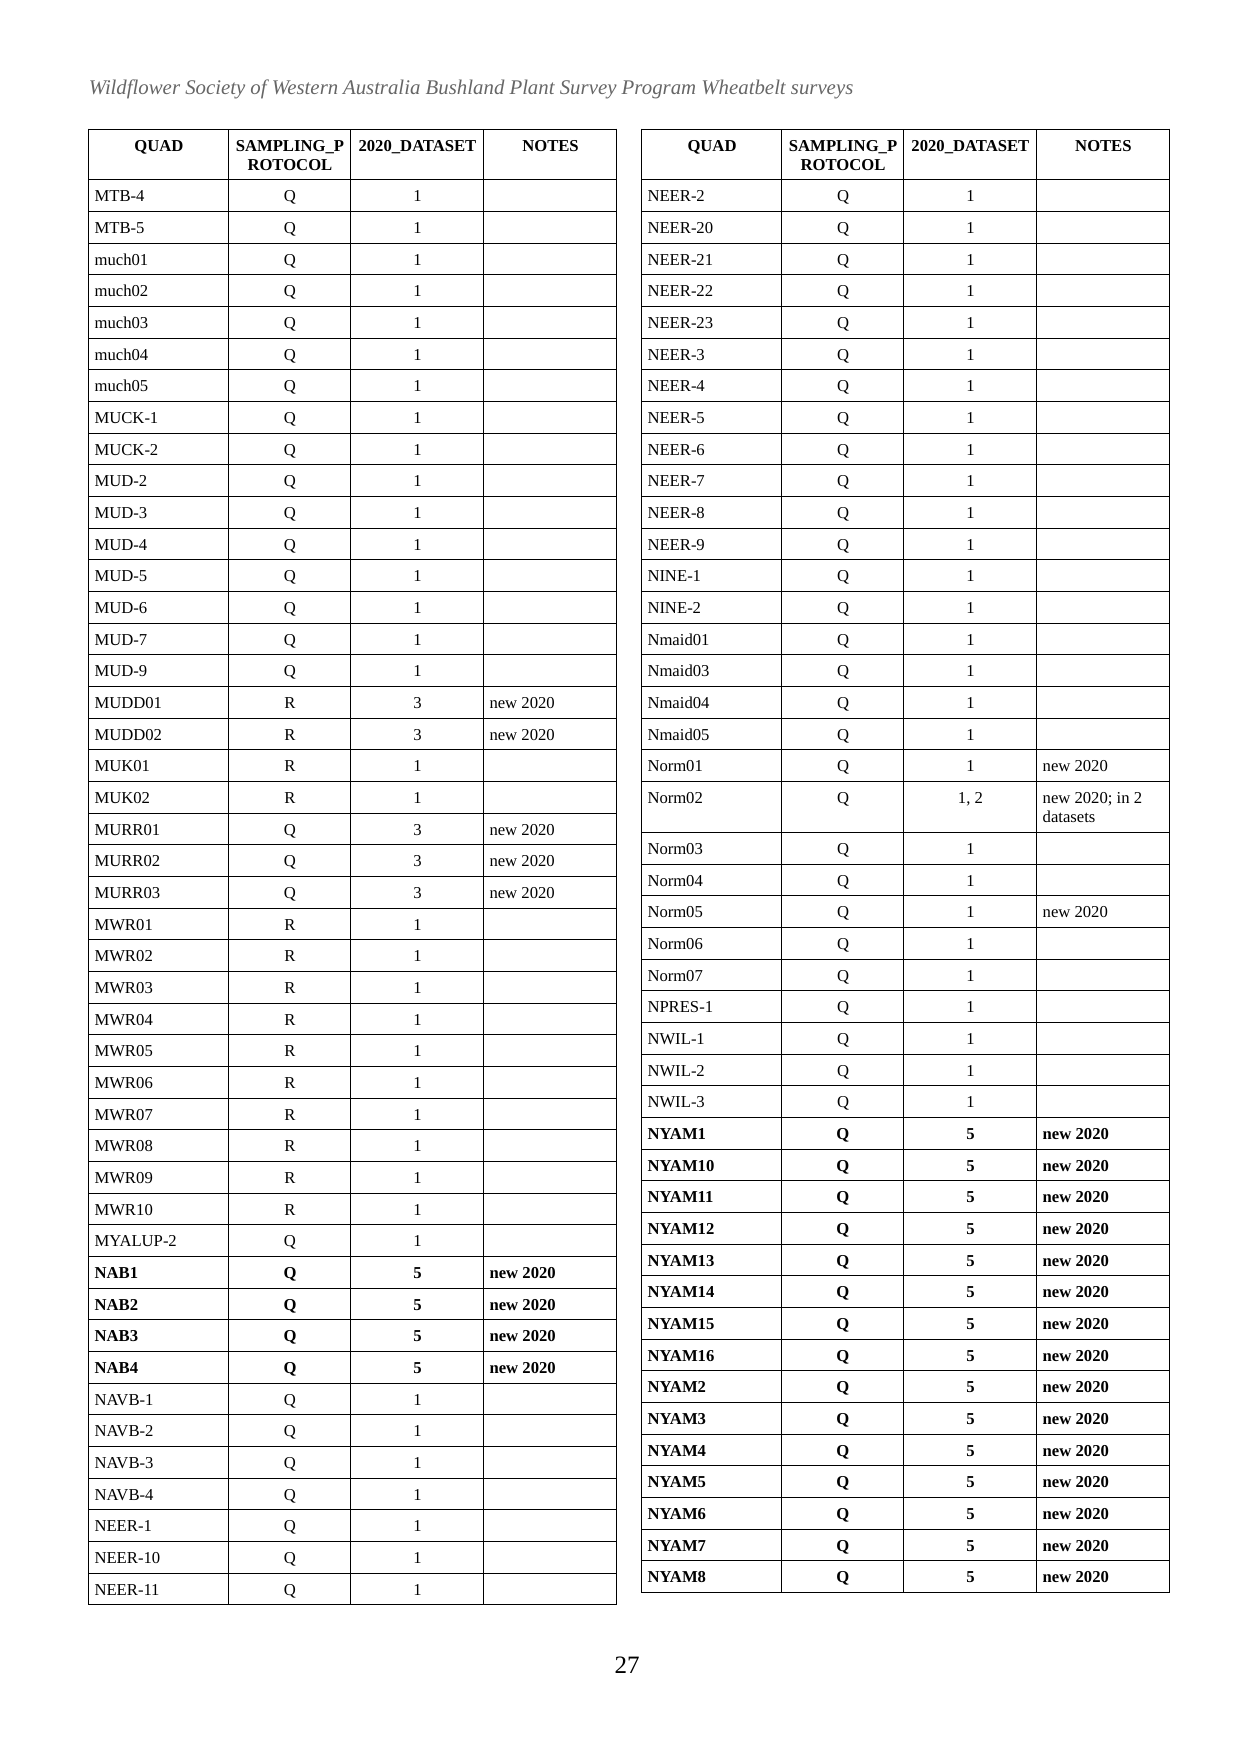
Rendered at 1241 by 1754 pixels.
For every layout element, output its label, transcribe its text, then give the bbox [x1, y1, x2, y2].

table_cell 1 [351, 1415, 483, 1446]
table_cell 5 [904, 1371, 1036, 1402]
table_cell new 2020 [1037, 750, 1169, 781]
table_cell Q [782, 529, 903, 559]
table_cell Q [782, 497, 903, 528]
table_cell R [229, 750, 350, 781]
table_cell [1037, 465, 1169, 496]
table_cell [484, 782, 616, 813]
table_cell MWR03 [89, 972, 228, 1003]
table_cell 1 [904, 624, 1036, 654]
table_cell 1 [351, 1035, 483, 1066]
table_cell 1 [904, 719, 1036, 749]
table_cell 5 [351, 1352, 483, 1383]
table_cell [484, 370, 616, 401]
table_cell [484, 1384, 616, 1414]
table_cell 1 [351, 1479, 483, 1509]
table_cell MWR08 [89, 1130, 228, 1161]
table_cell MURR01 [89, 814, 228, 844]
table_cell new 2020 [484, 1320, 616, 1351]
table_cell 5 [904, 1561, 1036, 1592]
table_cell 1 [351, 782, 483, 813]
table_cell 1, 2 [904, 782, 1036, 832]
table_cell R [229, 687, 350, 718]
table_header QUAD [642, 130, 781, 179]
table_cell new 2020 [1037, 1561, 1169, 1592]
table_cell [484, 1415, 616, 1446]
table_cell 1 [351, 497, 483, 528]
table_cell Q [229, 560, 350, 591]
table_cell [484, 1035, 616, 1066]
table_cell [484, 180, 616, 211]
table_cell new 2020 [1037, 1466, 1169, 1497]
table_cell MWR02 [89, 940, 228, 971]
table_cell 3 [351, 845, 483, 876]
table_cell new 2020 [484, 1257, 616, 1288]
table_cell [484, 1194, 616, 1224]
table_cell Q [782, 560, 903, 591]
table_cell new 2020 [1037, 1308, 1169, 1338]
table_cell new 2020 [1037, 1150, 1169, 1180]
table_cell 5 [904, 1340, 1036, 1370]
table_cell new 2020; in 2 datasets [1037, 782, 1169, 832]
table_cell [484, 592, 616, 623]
table_cell NYAM1 [642, 1118, 781, 1148]
table_cell MTB-4 [89, 180, 228, 211]
table_cell Q [782, 1181, 903, 1212]
table_cell Q [229, 244, 350, 274]
table_cell Norm04 [642, 865, 781, 895]
table_header 2020_DATASET [351, 130, 483, 179]
table_cell Q [229, 339, 350, 369]
table_cell Q [782, 687, 903, 718]
table_cell Nmaid03 [642, 655, 781, 686]
table_cell NEER-23 [642, 307, 781, 338]
table_cell new 2020 [1037, 1435, 1169, 1465]
table_cell much04 [89, 339, 228, 369]
table_cell R [229, 1194, 350, 1224]
table_cell Q [229, 655, 350, 686]
table_cell MUD-2 [89, 465, 228, 496]
table_cell [1037, 497, 1169, 528]
table_cell Q [782, 1023, 903, 1053]
table_cell 1 [351, 529, 483, 559]
table_cell [484, 497, 616, 528]
table_cell 1 [904, 560, 1036, 591]
table_cell 1 [904, 928, 1036, 958]
table_cell 1 [351, 434, 483, 464]
table_cell NYAM8 [642, 1561, 781, 1592]
table_cell NYAM7 [642, 1530, 781, 1560]
table_cell 1 [351, 972, 483, 1003]
table_cell Q [782, 1498, 903, 1528]
table_header SAMPLING_PROTOCOL [229, 130, 350, 179]
table_header NOTES [1037, 130, 1169, 179]
table_cell [1037, 529, 1169, 559]
table_cell Q [782, 592, 903, 623]
table_cell [1037, 434, 1169, 464]
table_cell Q [229, 212, 350, 243]
table_cell NAB2 [89, 1289, 228, 1319]
table_cell NYAM3 [642, 1403, 781, 1433]
table_cell new 2020 [1037, 1403, 1169, 1433]
table_cell Q [229, 1415, 350, 1446]
table_cell NEER-8 [642, 497, 781, 528]
table_cell R [229, 1099, 350, 1129]
table_cell 1 [351, 1542, 483, 1573]
table_cell 3 [351, 719, 483, 749]
table_cell MUD-4 [89, 529, 228, 559]
table_cell Q [782, 750, 903, 781]
table_cell 1 [351, 750, 483, 781]
table_cell 1 [351, 1162, 483, 1193]
table_cell Q [782, 782, 903, 832]
table_cell R [229, 1130, 350, 1161]
table_cell [484, 1510, 616, 1541]
table_cell 1 [351, 909, 483, 939]
table_cell [1037, 833, 1169, 863]
table_cell NEER-1 [89, 1510, 228, 1541]
table_cell NINE-1 [642, 560, 781, 591]
table_cell Q [782, 434, 903, 464]
table_cell new 2020 [484, 1352, 616, 1383]
table_cell NWIL-3 [642, 1086, 781, 1117]
table_cell 1 [904, 833, 1036, 863]
table_cell Q [782, 896, 903, 927]
table_cell [484, 940, 616, 971]
table_cell new 2020 [1037, 1276, 1169, 1307]
table_cell [1037, 560, 1169, 591]
table_cell [1037, 928, 1169, 958]
table_cell 5 [904, 1308, 1036, 1338]
table_cell 1 [904, 1023, 1036, 1053]
table_cell NYAM2 [642, 1371, 781, 1402]
table_cell 1 [351, 592, 483, 623]
table_cell 1 [351, 307, 483, 338]
table_cell MUD-6 [89, 592, 228, 623]
table_cell Q [782, 1435, 903, 1465]
table_cell Q [782, 1371, 903, 1402]
table_cell Q [782, 833, 903, 863]
table_cell Q [229, 1289, 350, 1319]
table_cell 1 [904, 592, 1036, 623]
table_cell Q [229, 180, 350, 211]
table_cell [1037, 991, 1169, 1022]
table_cell new 2020 [484, 1289, 616, 1319]
table_cell Q [229, 624, 350, 654]
table_cell [484, 275, 616, 306]
table_cell 1 [904, 1055, 1036, 1085]
table_cell 1 [904, 655, 1036, 686]
table_cell [1037, 275, 1169, 306]
table_cell Q [782, 928, 903, 958]
table_cell [1037, 960, 1169, 990]
table_cell 1 [351, 1510, 483, 1541]
table_cell Q [782, 1530, 903, 1560]
table_cell new 2020 [484, 719, 616, 749]
table_cell 1 [351, 465, 483, 496]
table_cell Nmaid04 [642, 687, 781, 718]
table_cell Q [782, 1403, 903, 1433]
table_cell [484, 1004, 616, 1034]
table_cell 1 [904, 339, 1036, 369]
table_cell NWIL-2 [642, 1055, 781, 1085]
table_cell Q [782, 1213, 903, 1243]
table_cell much03 [89, 307, 228, 338]
table_cell [1037, 687, 1169, 718]
table_cell 1 [904, 687, 1036, 718]
table_cell [1037, 180, 1169, 211]
table_cell 1 [351, 1099, 483, 1129]
table_cell new 2020 [1037, 1245, 1169, 1275]
table_cell R [229, 782, 350, 813]
table_cell [1037, 307, 1169, 338]
table_cell [484, 1130, 616, 1161]
table_cell 5 [351, 1289, 483, 1319]
table_cell NAVB-2 [89, 1415, 228, 1446]
table_cell new 2020 [484, 687, 616, 718]
table_cell [1037, 592, 1169, 623]
table_header QUAD [89, 130, 228, 179]
table_cell 1 [904, 750, 1036, 781]
table_cell NYAM12 [642, 1213, 781, 1243]
table_cell [484, 529, 616, 559]
table_cell [484, 402, 616, 433]
table_cell 1 [904, 370, 1036, 401]
table_cell 1 [351, 275, 483, 306]
table_cell 1 [904, 465, 1036, 496]
table_cell Q [782, 1150, 903, 1180]
table_cell 1 [351, 655, 483, 686]
table_cell Q [782, 1340, 903, 1370]
table_cell [484, 1542, 616, 1573]
table_cell R [229, 1162, 350, 1193]
table_cell MUCK-2 [89, 434, 228, 464]
table_cell Q [782, 719, 903, 749]
table_cell Q [229, 1257, 350, 1288]
table_cell Norm06 [642, 928, 781, 958]
table_cell Q [229, 402, 350, 433]
table_cell 1 [904, 434, 1036, 464]
table_cell Q [229, 529, 350, 559]
table_cell MUD-5 [89, 560, 228, 591]
table_cell 1 [351, 624, 483, 654]
table_cell 1 [904, 896, 1036, 927]
table_cell 3 [351, 687, 483, 718]
table_cell 1 [904, 529, 1036, 559]
table_cell new 2020 [1037, 1371, 1169, 1402]
table_cell Norm05 [642, 896, 781, 927]
table_cell 5 [904, 1498, 1036, 1528]
table_cell NYAM4 [642, 1435, 781, 1465]
table_cell Q [229, 1510, 350, 1541]
table_cell [1037, 370, 1169, 401]
table_cell [484, 624, 616, 654]
table_cell NINE-2 [642, 592, 781, 623]
table_cell Q [229, 877, 350, 908]
table_cell 3 [351, 814, 483, 844]
table_cell Q [229, 465, 350, 496]
table_cell 1 [351, 370, 483, 401]
table_cell R [229, 909, 350, 939]
table_cell NYAM15 [642, 1308, 781, 1338]
table_cell NAB1 [89, 1257, 228, 1288]
table_cell Q [782, 1086, 903, 1117]
table_cell Q [782, 244, 903, 274]
table_cell Nmaid05 [642, 719, 781, 749]
table_cell Q [782, 655, 903, 686]
table_cell new 2020 [484, 814, 616, 844]
table_cell MUD-3 [89, 497, 228, 528]
table_cell R [229, 1004, 350, 1034]
table_cell Q [782, 1118, 903, 1148]
table_cell R [229, 719, 350, 749]
table_cell [1037, 1055, 1169, 1085]
table_cell R [229, 940, 350, 971]
table_cell 1 [904, 497, 1036, 528]
table_cell [484, 909, 616, 939]
table_cell 1 [904, 402, 1036, 433]
table_cell Norm03 [642, 833, 781, 863]
table_cell NEER-20 [642, 212, 781, 243]
table_cell 1 [904, 865, 1036, 895]
table_cell MUCK-1 [89, 402, 228, 433]
table_cell NAVB-1 [89, 1384, 228, 1414]
table_cell R [229, 972, 350, 1003]
table_cell NPRES-1 [642, 991, 781, 1022]
table_cell MWR10 [89, 1194, 228, 1224]
table_cell 1 [904, 244, 1036, 274]
table_cell MWR06 [89, 1067, 228, 1098]
table_cell new 2020 [1037, 1213, 1169, 1243]
table_cell Q [229, 307, 350, 338]
table_cell Norm01 [642, 750, 781, 781]
table_cell NYAM13 [642, 1245, 781, 1275]
table_cell Q [782, 180, 903, 211]
table_cell [484, 1479, 616, 1509]
table_cell NWIL-1 [642, 1023, 781, 1053]
table_cell Q [782, 1276, 903, 1307]
table_cell [484, 655, 616, 686]
table_cell 1 [904, 307, 1036, 338]
table_cell Nmaid01 [642, 624, 781, 654]
table_cell much02 [89, 275, 228, 306]
table_cell [1037, 339, 1169, 369]
table_cell new 2020 [1037, 1340, 1169, 1370]
table_cell NAB3 [89, 1320, 228, 1351]
table_cell [484, 307, 616, 338]
table_cell [1037, 719, 1169, 749]
table_cell [484, 1447, 616, 1478]
table_cell NEER-3 [642, 339, 781, 369]
table_cell 1 [351, 1004, 483, 1034]
table_cell Q [782, 465, 903, 496]
table_cell new 2020 [1037, 1530, 1169, 1560]
table_cell new 2020 [1037, 1181, 1169, 1212]
table_cell MYALUP-2 [89, 1225, 228, 1256]
table_cell NAVB-4 [89, 1479, 228, 1509]
table_cell 1 [351, 180, 483, 211]
table_cell NYAM5 [642, 1466, 781, 1497]
table_cell NAVB-3 [89, 1447, 228, 1478]
table_cell 1 [904, 991, 1036, 1022]
table_cell Q [229, 1574, 350, 1604]
table_cell 1 [904, 275, 1036, 306]
table_cell MUK02 [89, 782, 228, 813]
table_cell Q [782, 1308, 903, 1338]
table_cell MWR01 [89, 909, 228, 939]
table_cell [1037, 865, 1169, 895]
table_cell [484, 1162, 616, 1193]
table_cell Q [782, 339, 903, 369]
table_cell 1 [351, 1225, 483, 1256]
table_cell NYAM6 [642, 1498, 781, 1528]
table_cell Q [229, 434, 350, 464]
table_cell MUD-9 [89, 655, 228, 686]
table_cell new 2020 [1037, 896, 1169, 927]
table_cell Q [782, 960, 903, 990]
table_cell Q [782, 991, 903, 1022]
table_cell NYAM10 [642, 1150, 781, 1180]
table_cell [484, 1099, 616, 1129]
table_cell Q [229, 1479, 350, 1509]
table_cell Q [782, 307, 903, 338]
table_cell Q [229, 814, 350, 844]
table_cell Q [229, 1320, 350, 1351]
table_cell [1037, 624, 1169, 654]
table_cell 5 [904, 1403, 1036, 1433]
table_cell 1 [351, 212, 483, 243]
table_cell 1 [904, 960, 1036, 990]
table_cell MURR02 [89, 845, 228, 876]
table_cell 1 [904, 212, 1036, 243]
table_cell 1 [351, 1447, 483, 1478]
table_cell 5 [904, 1181, 1036, 1212]
table_cell 5 [904, 1530, 1036, 1560]
table_cell [484, 972, 616, 1003]
table_cell [1037, 1023, 1169, 1053]
table_cell [484, 434, 616, 464]
table_cell Q [782, 1561, 903, 1592]
table_cell NYAM16 [642, 1340, 781, 1370]
table_cell [484, 1225, 616, 1256]
table_cell 1 [351, 402, 483, 433]
table_cell NEER-2 [642, 180, 781, 211]
table_cell MUD-7 [89, 624, 228, 654]
table_cell NEER-7 [642, 465, 781, 496]
table_cell 5 [904, 1245, 1036, 1275]
table_cell R [229, 1035, 350, 1066]
table_cell NEER-21 [642, 244, 781, 274]
table_cell NEER-11 [89, 1574, 228, 1604]
table_cell Q [782, 402, 903, 433]
table_cell 3 [351, 877, 483, 908]
table_cell [484, 465, 616, 496]
table_cell Q [782, 275, 903, 306]
table_cell 1 [351, 339, 483, 369]
table_header NOTES [484, 130, 616, 179]
table_cell Q [229, 845, 350, 876]
table_cell MWR07 [89, 1099, 228, 1129]
table_cell NEER-5 [642, 402, 781, 433]
table_cell NEER-10 [89, 1542, 228, 1573]
table_cell new 2020 [1037, 1118, 1169, 1148]
table_cell MUDD02 [89, 719, 228, 749]
table_cell MWR09 [89, 1162, 228, 1193]
table_cell 5 [351, 1320, 483, 1351]
table_cell [484, 1574, 616, 1604]
table_cell 1 [351, 1194, 483, 1224]
table_cell MUK01 [89, 750, 228, 781]
table_cell 1 [351, 560, 483, 591]
table_header 2020_DATASET [904, 130, 1036, 179]
table_cell 5 [904, 1466, 1036, 1497]
table_cell Q [782, 370, 903, 401]
table_cell [484, 244, 616, 274]
table_cell NEER-9 [642, 529, 781, 559]
table_cell [484, 339, 616, 369]
table_cell 1 [351, 1067, 483, 1098]
table_cell [1037, 212, 1169, 243]
table_cell 1 [904, 180, 1036, 211]
table_cell 1 [351, 1130, 483, 1161]
table_cell Norm02 [642, 782, 781, 832]
table_cell NEER-22 [642, 275, 781, 306]
table_cell [484, 1067, 616, 1098]
table_cell MURR03 [89, 877, 228, 908]
table_cell Q [229, 1225, 350, 1256]
table_cell [1037, 655, 1169, 686]
table_cell Q [229, 370, 350, 401]
table_header SAMPLING_PROTOCOL [782, 130, 903, 179]
table_cell [1037, 402, 1169, 433]
table_cell Q [229, 1542, 350, 1573]
table_cell Norm07 [642, 960, 781, 990]
table_cell 5 [904, 1213, 1036, 1243]
table_cell Q [229, 275, 350, 306]
table_cell 1 [351, 1574, 483, 1604]
table_cell [1037, 1086, 1169, 1117]
table_cell [484, 560, 616, 591]
table_cell R [229, 1067, 350, 1098]
table_cell [484, 750, 616, 781]
table_cell Q [229, 1352, 350, 1383]
table_cell 1 [351, 940, 483, 971]
table_cell new 2020 [484, 877, 616, 908]
table_cell Q [782, 624, 903, 654]
table_cell NAB4 [89, 1352, 228, 1383]
table_cell [1037, 244, 1169, 274]
table_cell 1 [351, 244, 483, 274]
table_cell MWR04 [89, 1004, 228, 1034]
table_cell MWR05 [89, 1035, 228, 1066]
table_cell 5 [904, 1150, 1036, 1180]
table_cell Q [229, 1447, 350, 1478]
table_cell Q [782, 1245, 903, 1275]
table_cell Q [782, 212, 903, 243]
table_cell NYAM14 [642, 1276, 781, 1307]
table_cell 5 [904, 1276, 1036, 1307]
table_cell 1 [351, 1384, 483, 1414]
table_cell Q [229, 592, 350, 623]
table_cell much05 [89, 370, 228, 401]
table_cell Q [782, 865, 903, 895]
table_cell 5 [904, 1435, 1036, 1465]
table_cell MUDD01 [89, 687, 228, 718]
table_cell MTB-5 [89, 212, 228, 243]
table_cell Q [782, 1466, 903, 1497]
table_cell Q [229, 1384, 350, 1414]
table_cell [484, 212, 616, 243]
table_cell new 2020 [1037, 1498, 1169, 1528]
table_cell new 2020 [484, 845, 616, 876]
table_cell much01 [89, 244, 228, 274]
table_cell NYAM11 [642, 1181, 781, 1212]
table_cell 1 [904, 1086, 1036, 1117]
table_cell 5 [904, 1118, 1036, 1148]
table_cell 5 [351, 1257, 483, 1288]
table_cell NEER-4 [642, 370, 781, 401]
table_cell NEER-6 [642, 434, 781, 464]
table_cell Q [782, 1055, 903, 1085]
table_cell Q [229, 497, 350, 528]
